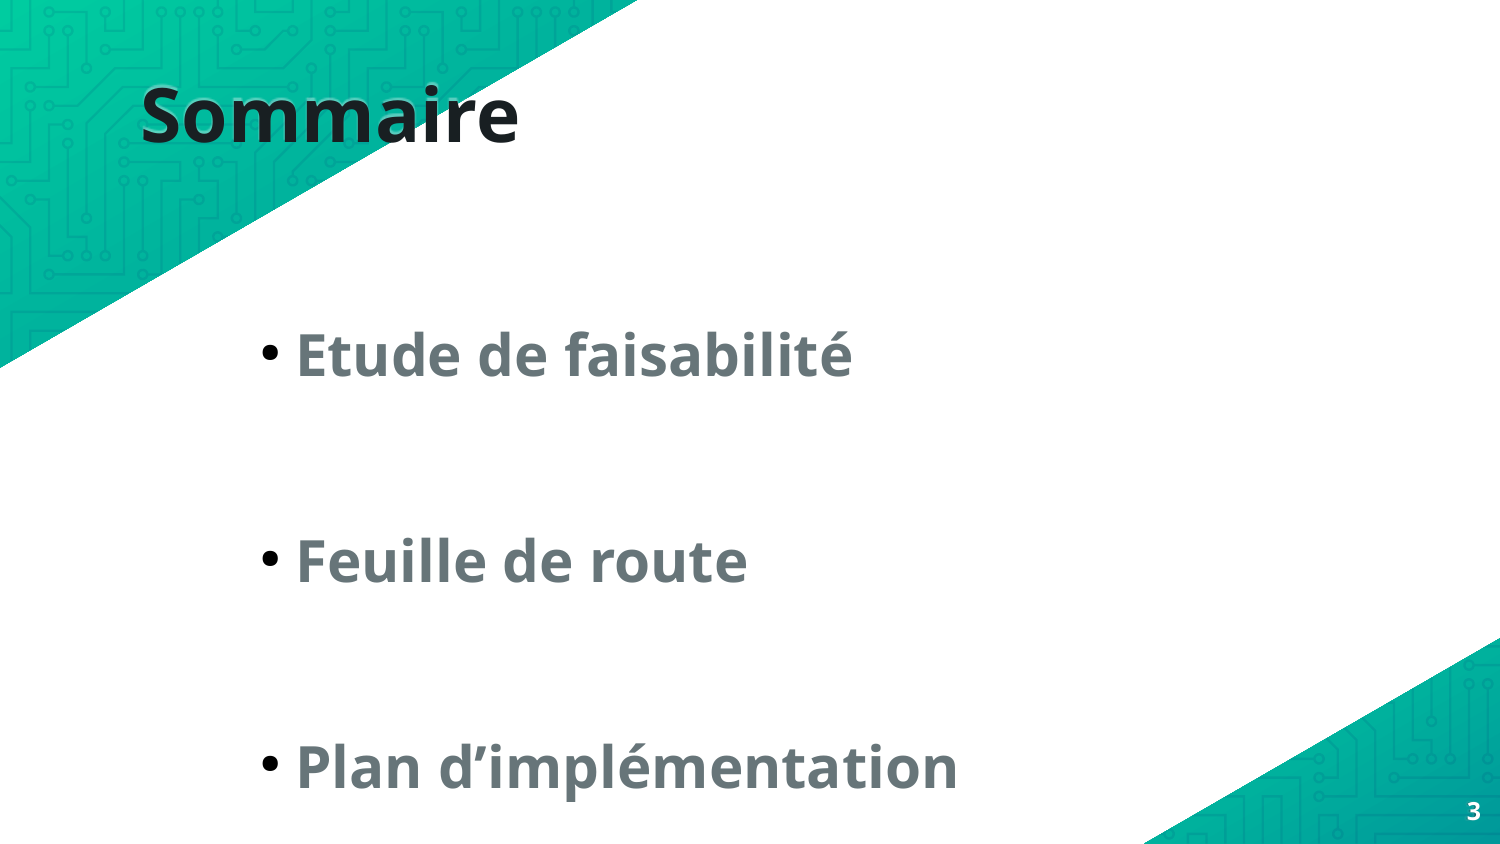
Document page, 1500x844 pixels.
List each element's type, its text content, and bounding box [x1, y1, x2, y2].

slide_number [1391, 779, 1482, 844]
list Etude de faisabilité Feuille de route Plan d’implémentation [259, 302, 1371, 780]
title Sommaire [140, 78, 1360, 160]
